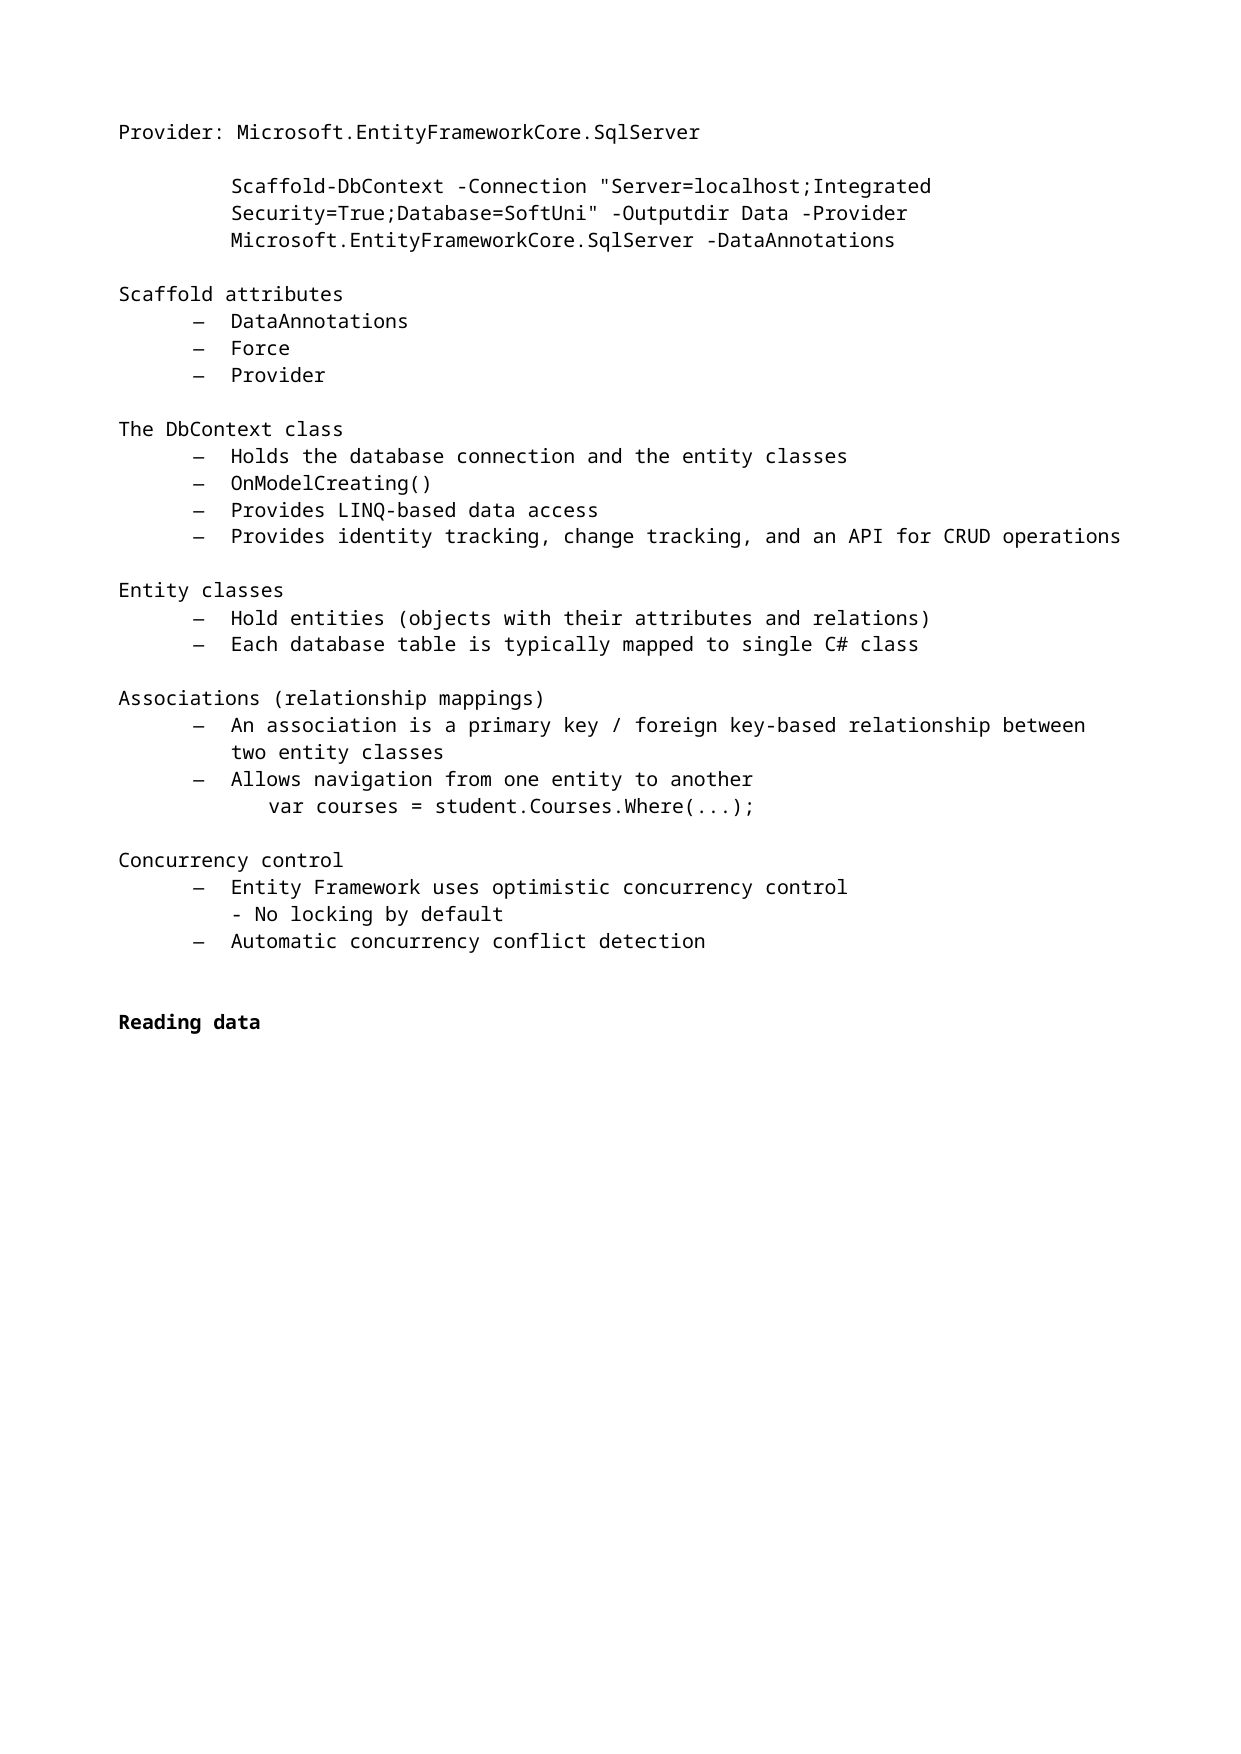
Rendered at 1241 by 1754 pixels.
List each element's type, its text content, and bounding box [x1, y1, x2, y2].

list Provider [193, 361, 1122, 388]
list Allows navigation from one entity to another [193, 766, 1122, 793]
text Provider: Microsoft.EntityFrameworkCore.SqlServer [118, 118, 1122, 145]
list Holds the database connection and the entity classes [193, 442, 1122, 469]
text Scaffold attributes [118, 280, 1122, 307]
list Entity Framework uses optimistic concurrency control [193, 873, 1122, 901]
list Automatic concurrency conflict detection [193, 927, 1122, 954]
list Scaffold-DbContext -Connection "Server=localhost;Integrated Security=True;Database=SoftUni" -Outputdir Data -Provider Microsoft.EntityFrameworkCore.SqlServer -DataAnnotations [193, 172, 1122, 253]
list An association is a primary key / foreign key-based relationship between two entity classes [193, 712, 1122, 766]
text Associations (relationship mappings) [118, 685, 1122, 712]
text Concurrency control [118, 847, 1122, 873]
list var courses = student.Courses.Where(...); [231, 793, 1122, 819]
text Entity classes [118, 577, 1122, 604]
list Provides identity tracking, change tracking, and an API for CRUD operations [193, 523, 1122, 550]
list Hold entities (objects with their attributes and relations) [193, 604, 1122, 631]
list Provides LINQ-based data access [193, 496, 1122, 523]
text Reading data [118, 1008, 1122, 1035]
list - No locking by default [193, 901, 1122, 927]
list DataAnnotations [193, 307, 1122, 334]
list Each database table is typically mapped to single C# class [193, 631, 1122, 658]
list OnModelCreating() [193, 469, 1122, 496]
text The DbContext class [118, 415, 1122, 442]
list Force [193, 334, 1122, 361]
